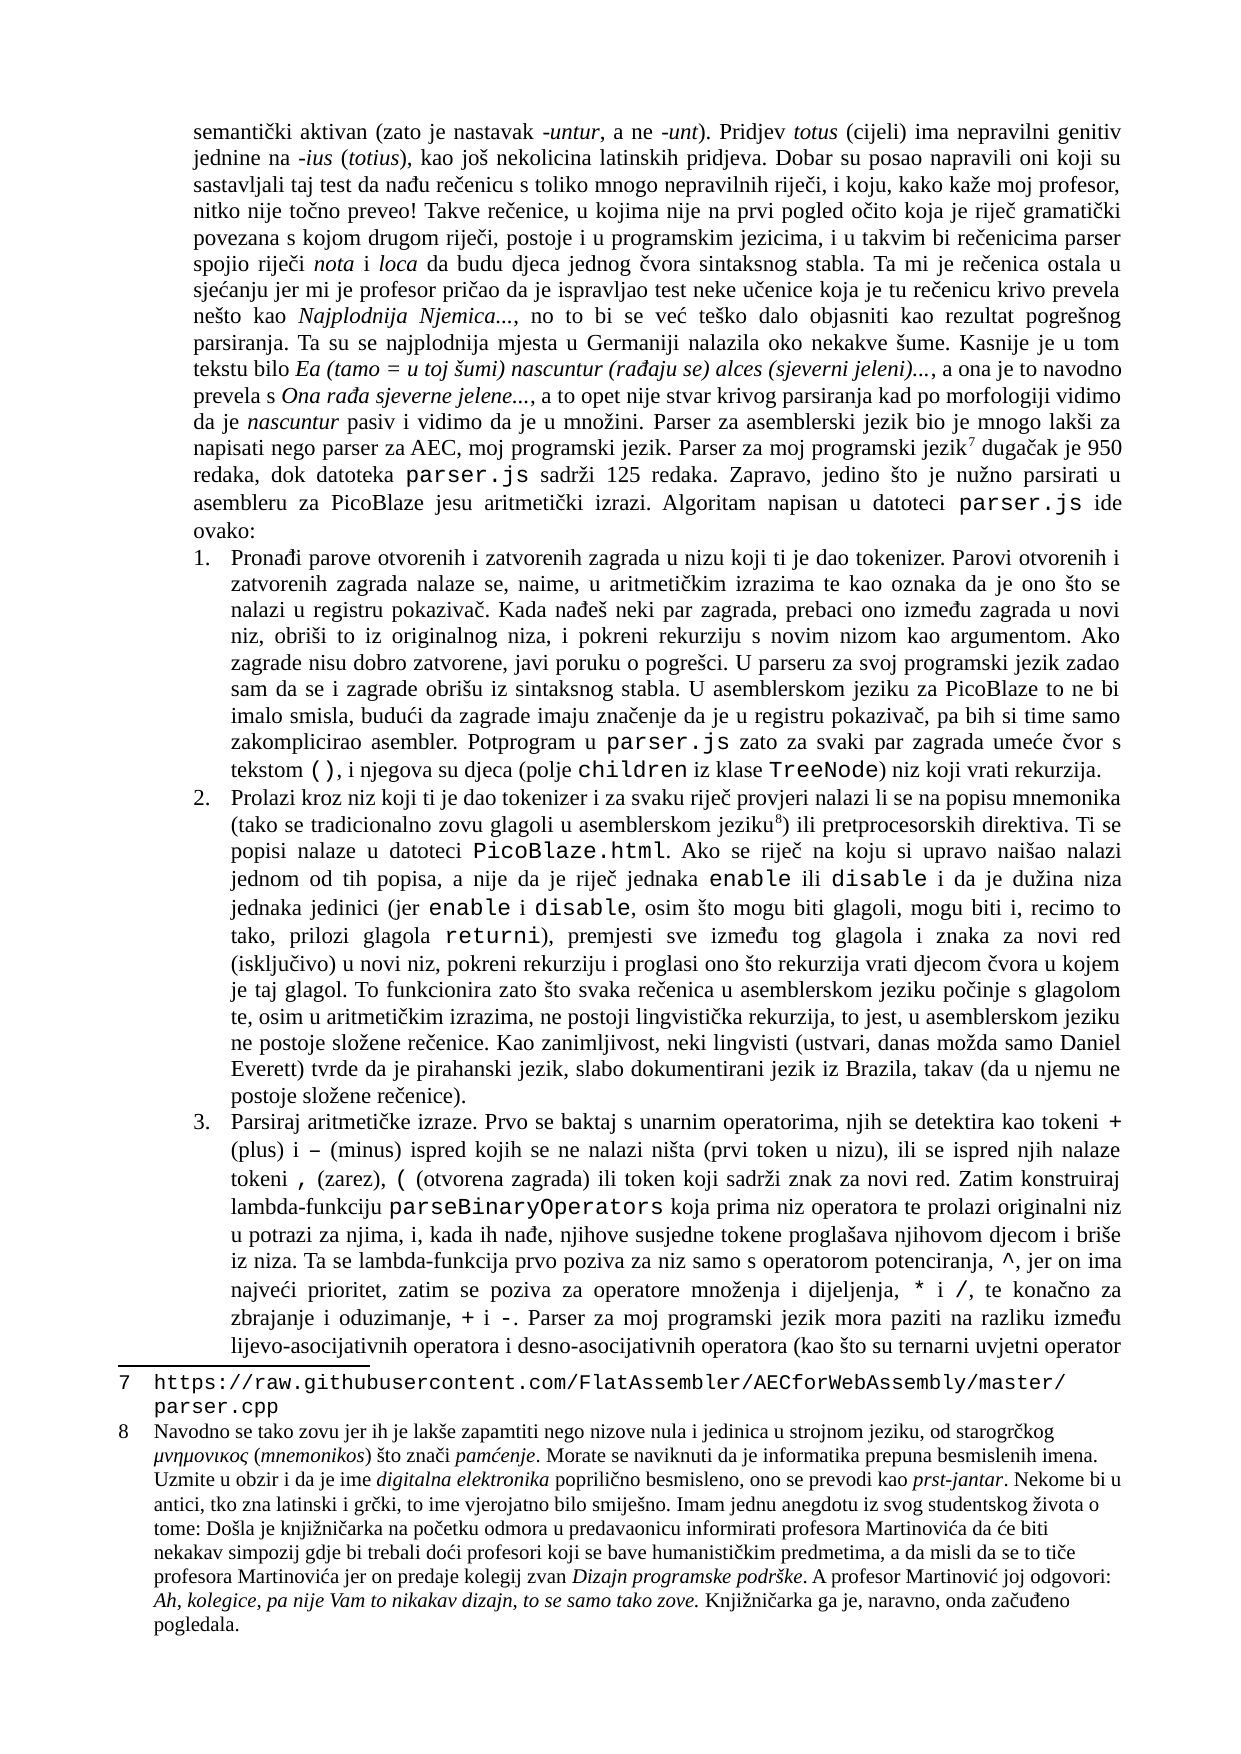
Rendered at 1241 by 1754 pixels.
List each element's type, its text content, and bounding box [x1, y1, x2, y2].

list Parsiraj aritmetičke izraze. Prvo se baktaj s unarnim operatorima, njih se detektira kao tokeni + (plus) i – (minus) ispred kojih se ne nalazi ništa (prvi token u nizu), ili se ispred njih nalaze tokeni , (zarez), ( (otvorena zagrada) ili token koji sadrži znak za novi red. Zatim konstruiraj lambda-funkciju parseBinaryOperators koja prima niz operatora te prolazi originalni niz u potrazi za njima, i, kada ih nađe, njihove susjedne tokene proglašava njihovom djecom i briše iz niza. Ta se lambda-funkcija prvo poziva za niz samo s operatorom potenciranja, ^, jer on ima najveći prioritet, zatim se poziva za operatore množenja i dijeljenja, * i /, te konačno za zbrajanje i oduzimanje, + i -. Parser za moj programski jezik mora paziti na razliku između lijevo-asocijativnih operatora i desno-asocijativnih operatora (kao što su ternarni uvjetni operator [193, 1108, 1122, 1358]
list https://raw.githubusercontent.com/FlatAssembler/AECforWebAssembly/master/parser.cpp [118, 1372, 1122, 1419]
list Navodno se tako zovu jer ih je lakše zapamtiti nego nizove nula i jedinica u strojnom jeziku, od starogrčkog μνημονικος (mnemonikos) što znači pamćenje. Morate se naviknuti da je informatika prepuna besmislenih imena. Uzmite u obzir i da je ime digitalna elektronika poprilično besmisleno, ono se prevodi kao prst-jantar. Nekome bi u antici, tko zna latinski i grčki, to ime vjerojatno bilo smiješno. Imam jednu anegdotu iz svog studentskog života o tome: Došla je knjižničarka na početku odmora u predavaonicu informirati profesora Martinovića da će biti nekakav simpozij gdje bi trebali doći profesori koji se bave humanističkim predmetima, a da misli da se to tiče profesora Martinovića jer on predaje kolegij zvan Dizajn programske podrške. A profesor Martinović joj odgovori: Ah, kolegice, pa nije Vam to nikakav dizajn, to se samo tako zove. Knjižničarka ga je, naravno, onda začuđeno pogledala. [118, 1419, 1122, 1636]
list Pronađi parove otvorenih i zatvorenih zagrada u nizu koji ti je dao tokenizer. Parovi otvorenih i zatvorenih zagrada nalaze se, naime, u aritmetičkim izrazima te kao oznaka da je ono što se nalazi u registru pokazivač. Kada nađeš neki par zagrada, prebaci ono između zagrada u novi niz, obriši to iz originalnog niza, i pokreni rekurziju s novim nizom kao argumentom. Ako zagrade nisu dobro zatvorene, javi poruku o pogrešci. U parseru za svoj programski jezik zadao sam da se i zagrade obrišu iz sintaksnog stabla. U asemblerskom jeziku za PicoBlaze to ne bi imalo smisla, budući da zagrade imaju značenje da je u registru pokazivač, pa bih si time samo zakomplicirao asembler. Potprogram u parser.js zato za svaki par zagrada umeće čvor s tekstom (), i njegova su djeca (polje children iz klase TreeNode) niz koji vrati rekurzija. [193, 543, 1122, 784]
list Prolazi kroz niz koji ti je dao tokenizer i za svaku riječ provjeri nalazi li se na popisu mnemonika (tako se tradicionalno zovu glagoli u asemblerskom jeziku) ili pretprocesorskih direktiva. Ti se popisi nalaze u datoteci PicoBlaze.html. Ako se riječ na koju si upravo naišao nalazi jednom od tih popisa, a nije da je riječ jednaka enable ili disable i da je dužina niza jednaka jedinici (jer enable i disable, osim što mogu biti glagoli, mogu biti i, recimo to tako, prilozi glagola returni), premjesti sve između tog glagola i znaka za novi red (isključivo) u novi niz, pokreni rekurziju i proglasi ono što rekurzija vrati djecom čvora u kojem je taj glagol. To funkcionira zato što svaka rečenica u asemblerskom jeziku počinje s glagolom te, osim u aritmetičkim izrazima, ne postoji lingvistička rekurzija, to jest, u asemblerskom jeziku ne postoje složene rečenice. Kao zanimljivost, neki lingvisti (ustvari, danas možda samo Daniel Everett) tvrde da je pirahanski jezik, slabo dokumentirani jezik iz Brazila, takav (da u njemu ne postoje složene rečenice). [193, 784, 1122, 1108]
list semantički aktivan (zato je nastavak -untur, a ne -unt). Pridjev totus (cijeli) ima nepravilni genitiv jednine na -ius (totius), kao još nekolicina latinskih pridjeva. Dobar su posao napravili oni koji su sastavljali taj test da nađu rečenicu s toliko mnogo nepravilnih riječi, i koju, kako kaže moj profesor, nitko nije točno preveo! Takve rečenice, u kojima nije na prvi pogled očito koja je riječ gramatički povezana s kojom drugom riječi, postoje i u programskim jezicima, i u takvim bi rečenicima parser spojio riječi nota i loca da budu djeca jednog čvora sintaksnog stabla. Ta mi je rečenica ostala u sjećanju jer mi je profesor pričao da je ispravljao test neke učenice koja je tu rečenicu krivo prevela nešto kao Najplodnija Njemica..., no to bi se već teško dalo objasniti kao rezultat pogrešnog parsiranja. Ta su se najplodnija mjesta u Germaniji nalazila oko nekakve šume. Kasnije je u tom tekstu bilo Ea (tamo = u toj šumi) nascuntur (rađaju se) alces (sjeverni jeleni)..., a ona je to navodno prevela s Ona rađa sjeverne jelene..., a to opet nije stvar krivog parsiranja kad po morfologiji vidimo da je nascuntur pasiv i vidimo da je u množini. Parser za asemblerski jezik bio je mnogo lakši za napisati nego parser za AEC, moj programski jezik. Parser za moj programski jezik dugačak je 950 redaka, dok datoteka parser.js sadrži 125 redaka. Zapravo, jedino što je nužno parsirati u asembleru za PicoBlaze jesu aritmetički izrazi. Algoritam napisan u datoteci parser.js ide ovako: [156, 118, 1122, 543]
